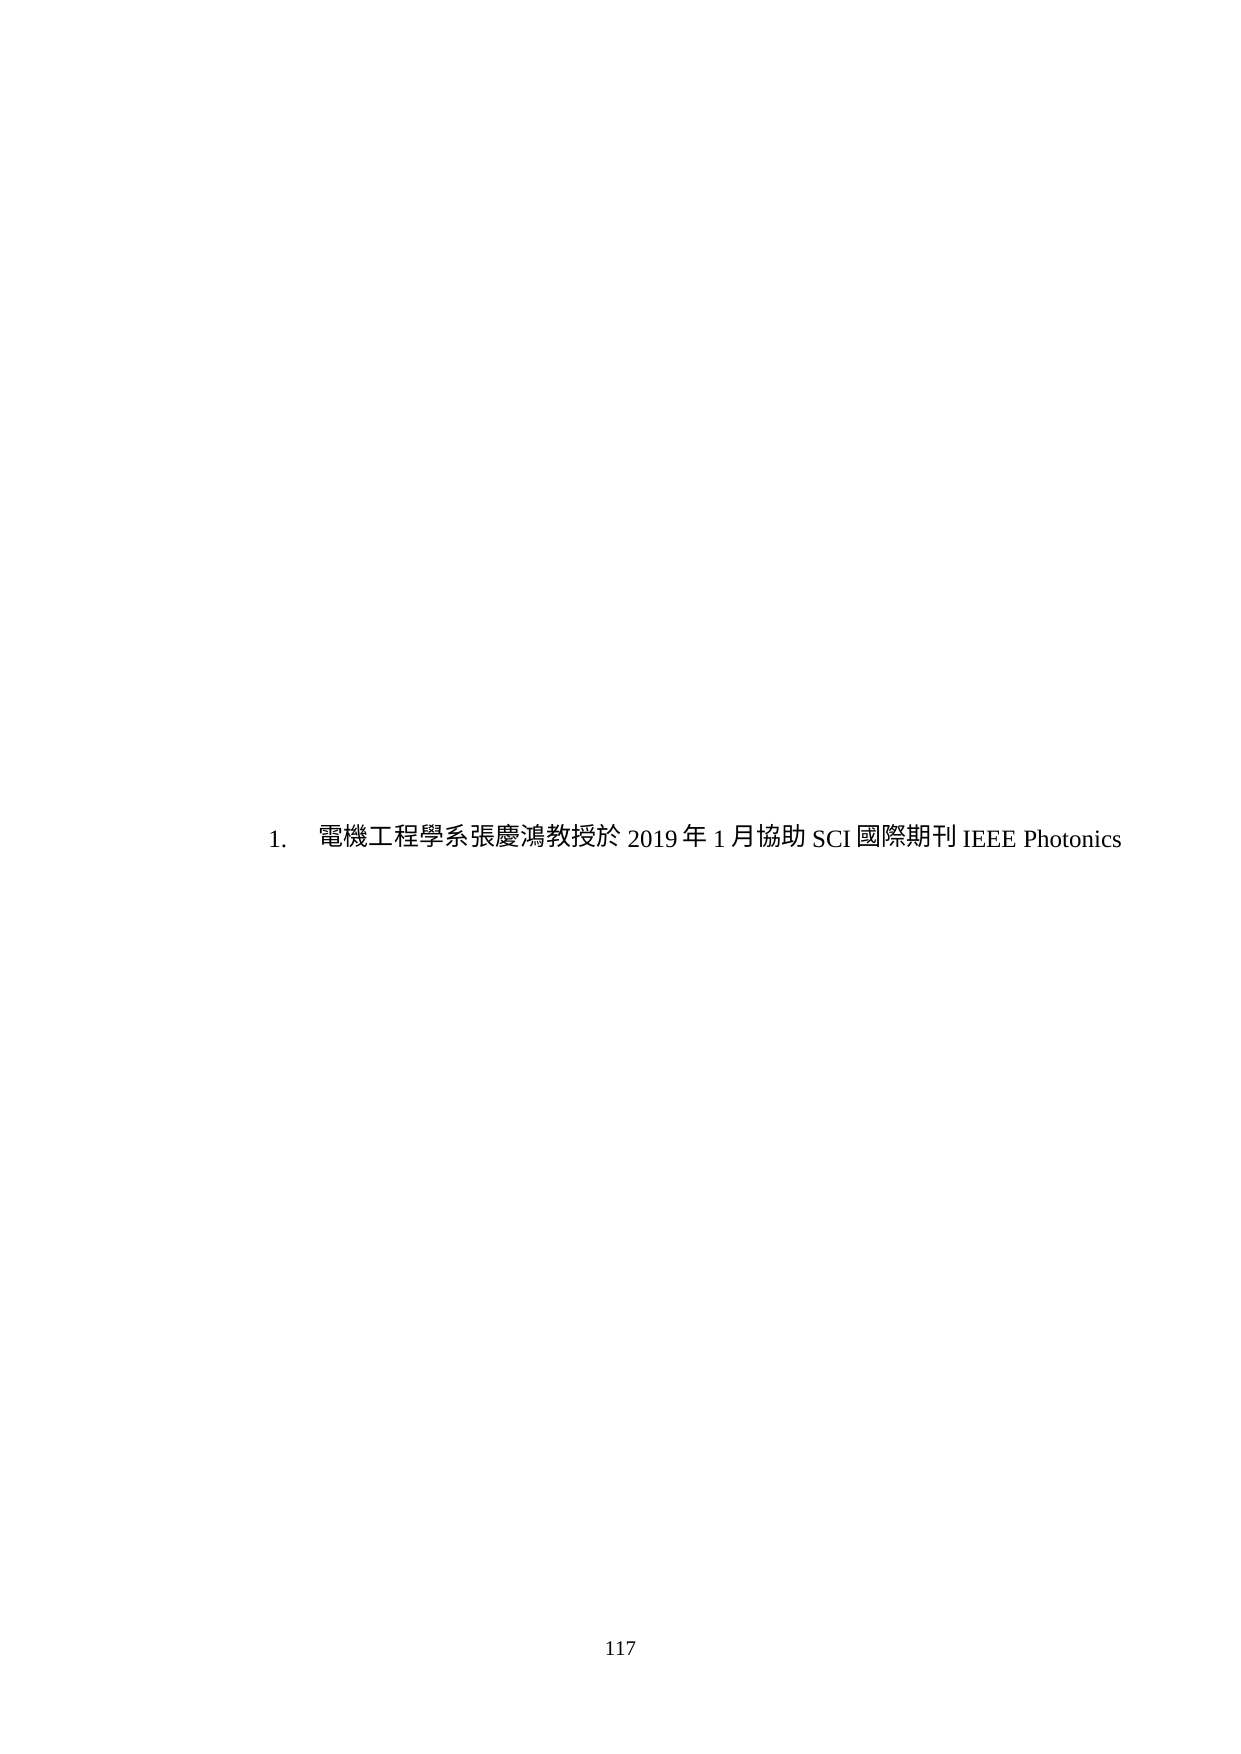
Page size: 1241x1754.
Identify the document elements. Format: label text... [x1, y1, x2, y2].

list 電機工程學系張慶鴻教授於2019年1月協助SCI國際期刊IEEE Photonics [268, 816, 1122, 852]
